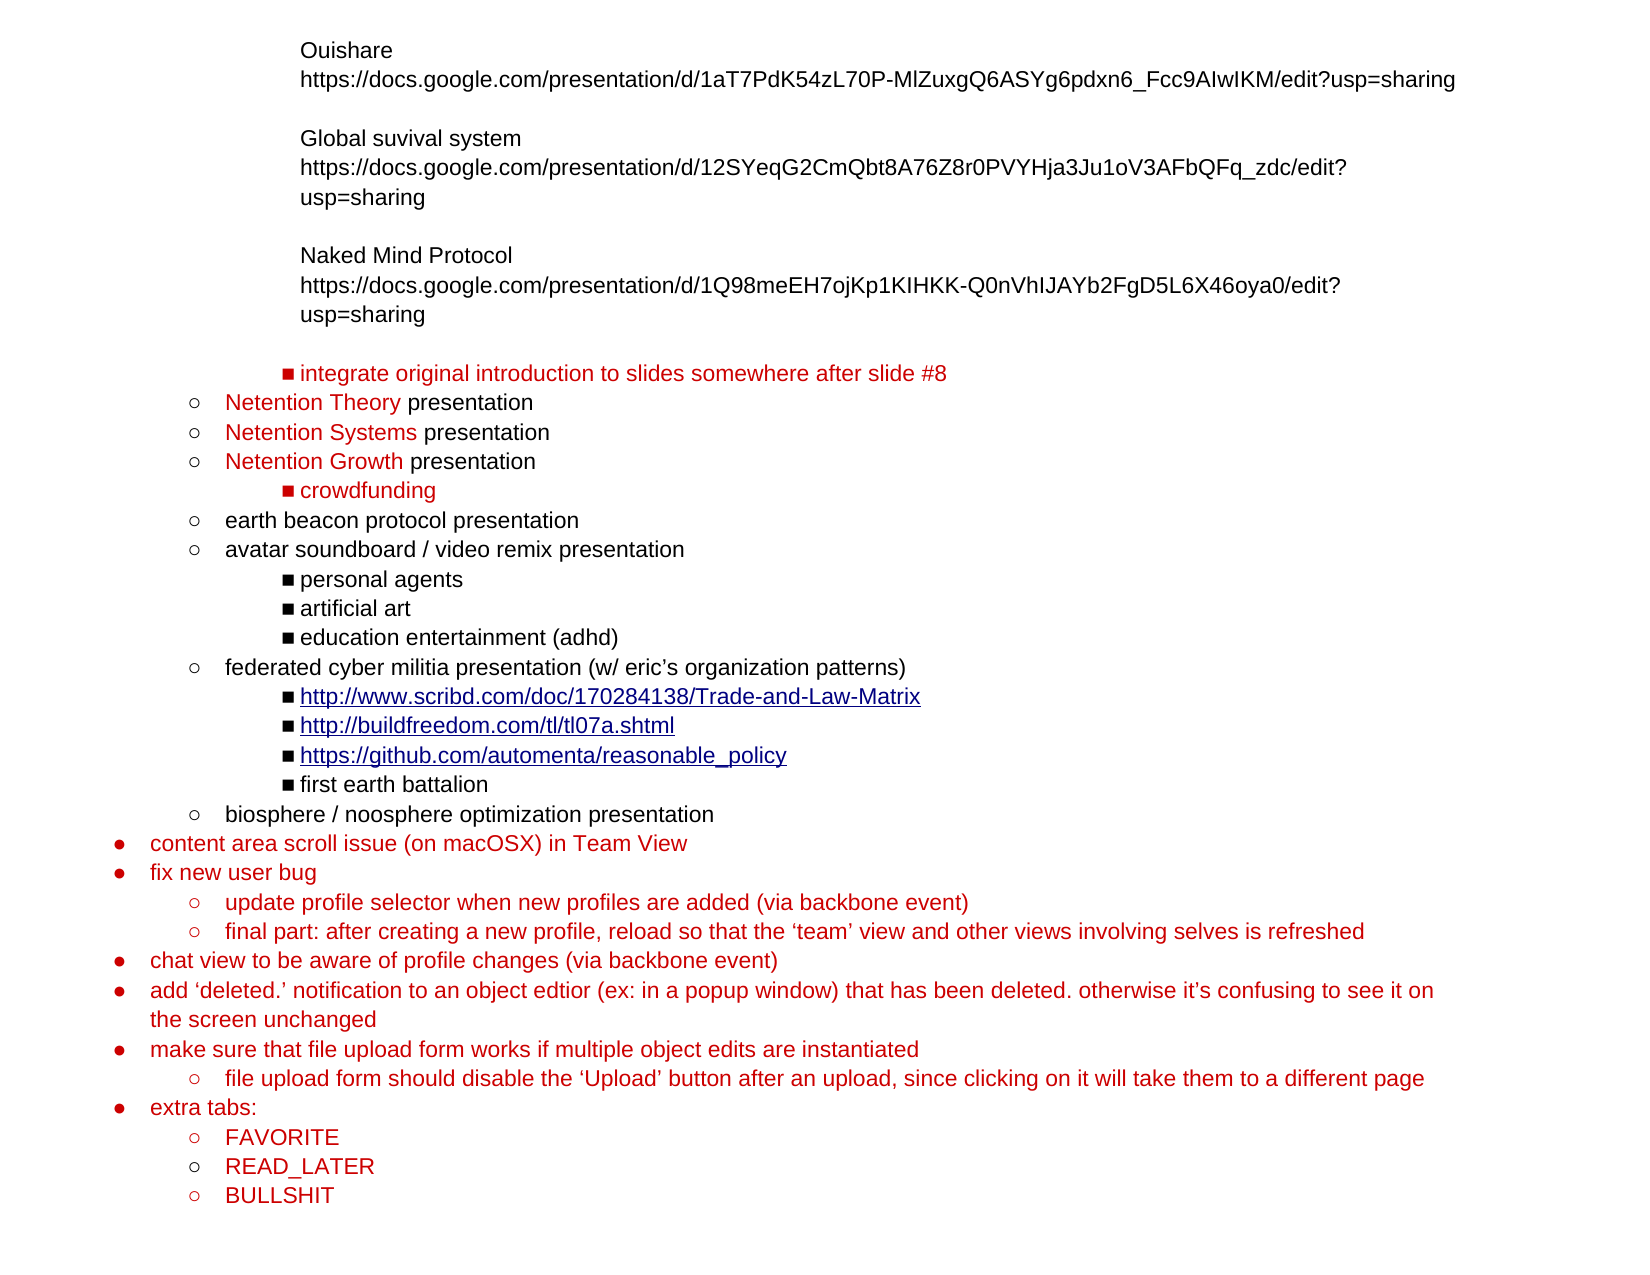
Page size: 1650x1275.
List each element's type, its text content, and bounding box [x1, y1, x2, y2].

list extra tabs: [112, 1095, 1462, 1121]
list http://buildfreedom.com/tl/tl07a.shtml [281, 713, 1462, 739]
list update profile selector when new profiles are added (via backbone event) [187, 889, 1462, 915]
list http://www.scribd.com/doc/170284138/Trade-and-Law-Matrix [281, 684, 1462, 709]
list FAVORITE [187, 1124, 1462, 1150]
list federated cyber militia presentation (w/ eric’s organization patterns) [187, 654, 1462, 680]
list first earth battalion [281, 772, 1462, 797]
list biosphere / noosphere optimization presentation [187, 801, 1462, 827]
list Netention Growth presentation [187, 449, 1462, 474]
list Netention Theory presentation [187, 390, 1462, 416]
list BULLSHIT [187, 1183, 1462, 1209]
list education entertainment (adhd) [281, 625, 1462, 651]
list artificial art [281, 596, 1462, 621]
list Netention Systems presentation [187, 419, 1462, 445]
list make sure that file upload form works if multiple object edits are instantiated [112, 1036, 1462, 1062]
list final part: after creating a new profile, reload so that the ‘team’ view and other views involving selves is refreshed [187, 919, 1462, 944]
list integrate original introduction to slides somewhere after slide #8 [281, 361, 1462, 386]
list avatar soundboard / video remix presentation [187, 537, 1462, 562]
list READ_LATER [187, 1154, 1462, 1179]
list earth beacon protocol presentation [187, 507, 1462, 533]
list personal agents [281, 566, 1462, 592]
text Naked Mind Protocol [300, 243, 1462, 269]
list https://github.com/automenta/reasonable_policy [281, 742, 1462, 768]
list file upload form should disable the ‘Upload’ button after an upload, since clicking on it will take them to a different page [187, 1066, 1462, 1091]
text https://docs.google.com/presentation/d/1aT7PdK54zL70P-MlZuxgQ6ASYg6pdxn6_Fcc9AIwIKM/edit?usp=sharing [300, 67, 1462, 92]
text https://docs.google.com/presentation/d/1Q98meEH7ojKp1KIHKK-Q0nVhIJAYb2FgD5L6X46oya0/edit?usp=sharing [300, 272, 1462, 327]
text https://docs.google.com/presentation/d/12SYeqG2CmQbt8A76Z8r0PVYHja3Ju1oV3AFbQFq_zdc/edit?usp=sharing [300, 155, 1462, 210]
list content area scroll issue (on macOSX) in Team View [112, 831, 1462, 856]
list chat view to be aware of profile changes (via backbone event) [112, 948, 1462, 974]
list fix new user bug [112, 860, 1462, 886]
text Ouishare [300, 37, 1462, 63]
text Global suvival system [300, 126, 1462, 151]
list add ‘deleted.’ notification to an object edtior (ex: in a popup window) that has been deleted. otherwise it’s confusing to see it on the screen unchanged [112, 977, 1462, 1032]
list crowdfunding [281, 478, 1462, 504]
